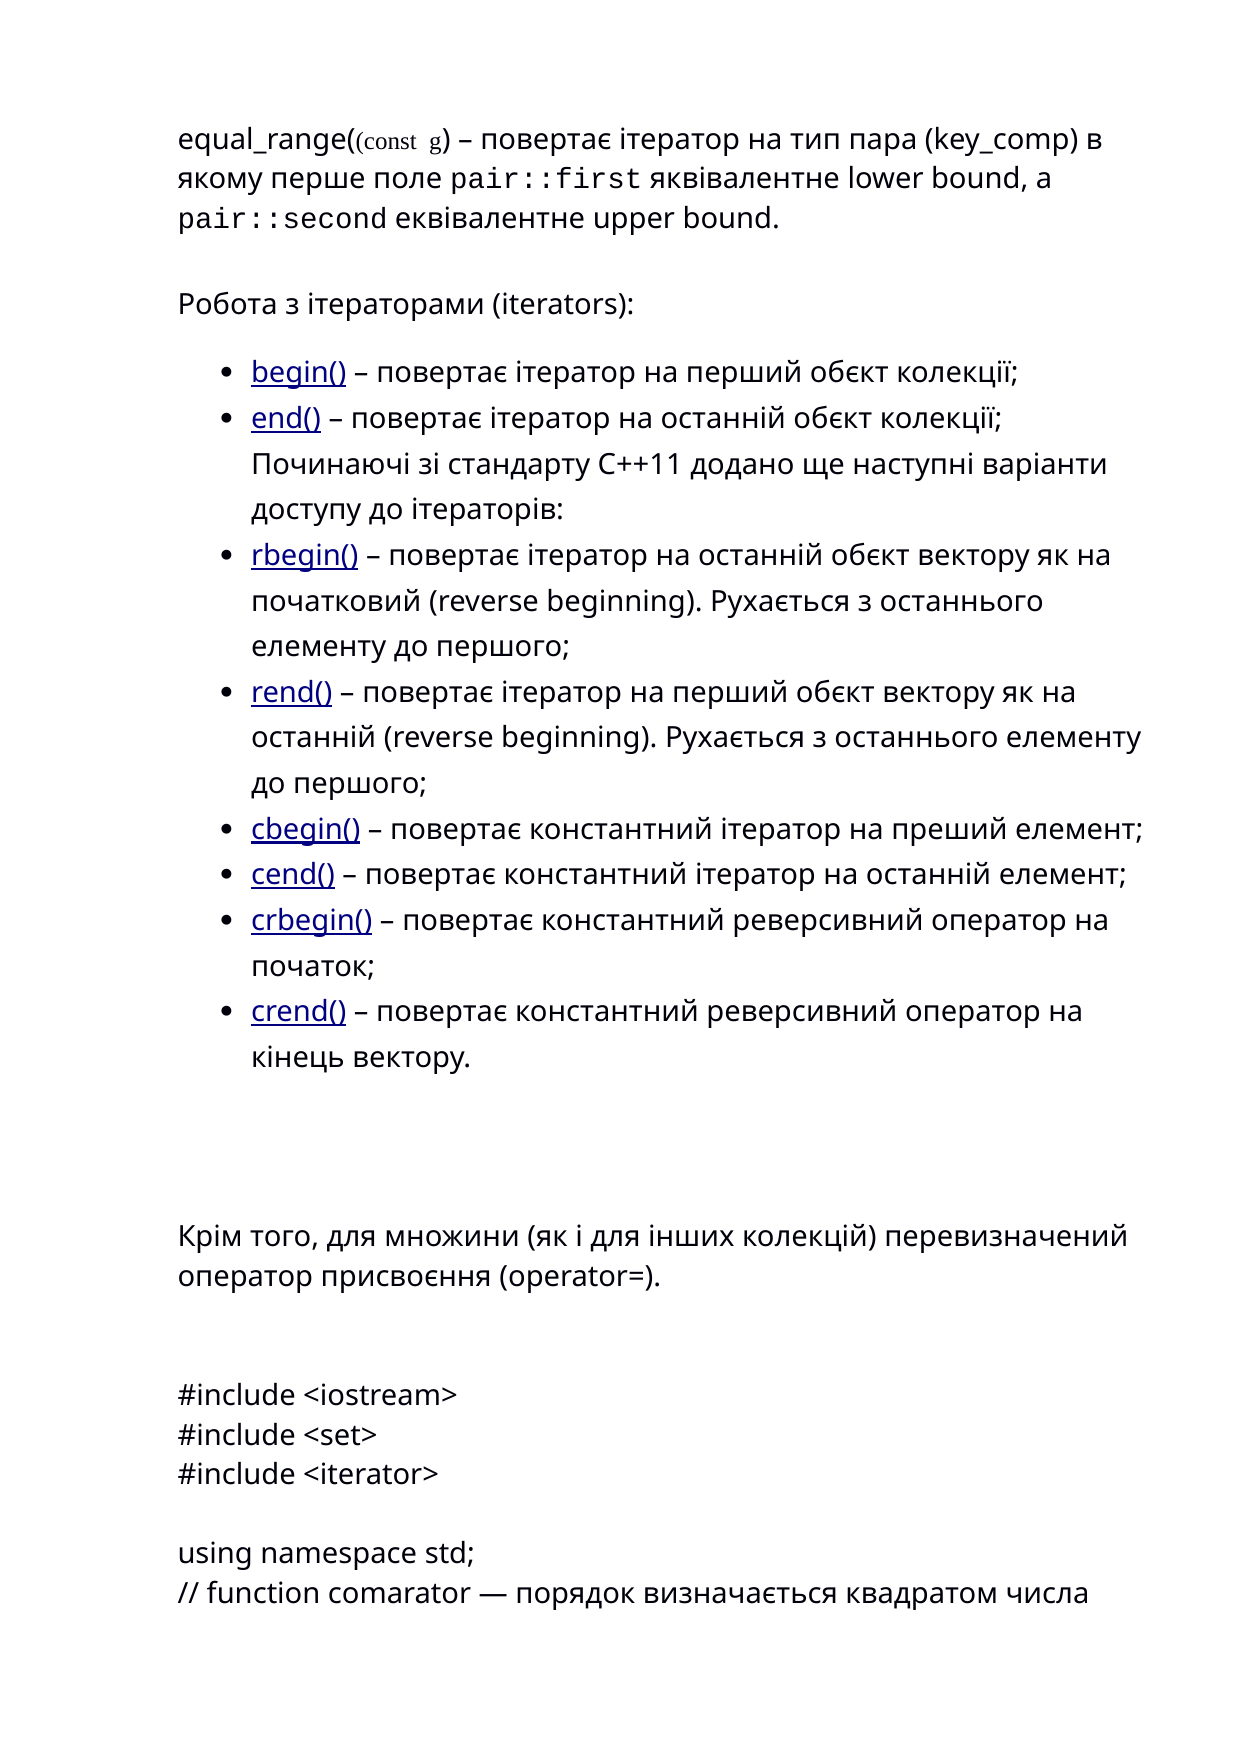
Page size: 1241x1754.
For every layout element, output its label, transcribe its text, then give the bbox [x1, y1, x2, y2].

list crend() – повертає константний реверсивний оператор на кінець вектору. [221, 990, 1152, 1076]
list crbegin() – повертає константний реверсивний оператор на початок; [221, 899, 1152, 984]
list begin() – повертає ітератор на перший обєкт колекції; [221, 352, 1152, 391]
text Крім того, для множини (як і для інших колекцій) перевизначений оператор присвоєння (operator=). [177, 1215, 1152, 1295]
list rbegin() – повертає ітератор на останній обєкт вектору як на початковий (reverse beginning). Рухається з останнього елементу до першого; [221, 534, 1152, 665]
list Починаючі зі стандарту С++11 додано ще наступні варіанти доступу до ітераторів: [221, 443, 1152, 528]
text #include <iostream> [177, 1374, 1152, 1414]
list end() – повертає ітератор на останній обєкт колекції; [221, 397, 1152, 437]
text // function comarator — порядок визначається квадратом числа [177, 1572, 1152, 1612]
list cend() – повертає константний ітератор на останній елемент; [221, 853, 1152, 893]
list cbegin() – повертає константний ітератор на преший елемент; [221, 808, 1152, 848]
text #include <set> [177, 1414, 1152, 1453]
text using namespace std; [177, 1533, 1152, 1572]
text #include <iterator> [177, 1453, 1152, 1493]
text equal_range((const g) – повертає ітератор на тип пара (key_comp) в якому перше поле pair::first яквівалентне lower bound, а pair::second еквівалентне upper bound. [177, 118, 1152, 238]
list rend() – повертає ітератор на перший обєкт вектору як на останній (reverse beginning). Рухається з останнього елементу до першого; [221, 671, 1152, 802]
text Робота з ітераторами (iterators): [177, 283, 1152, 323]
